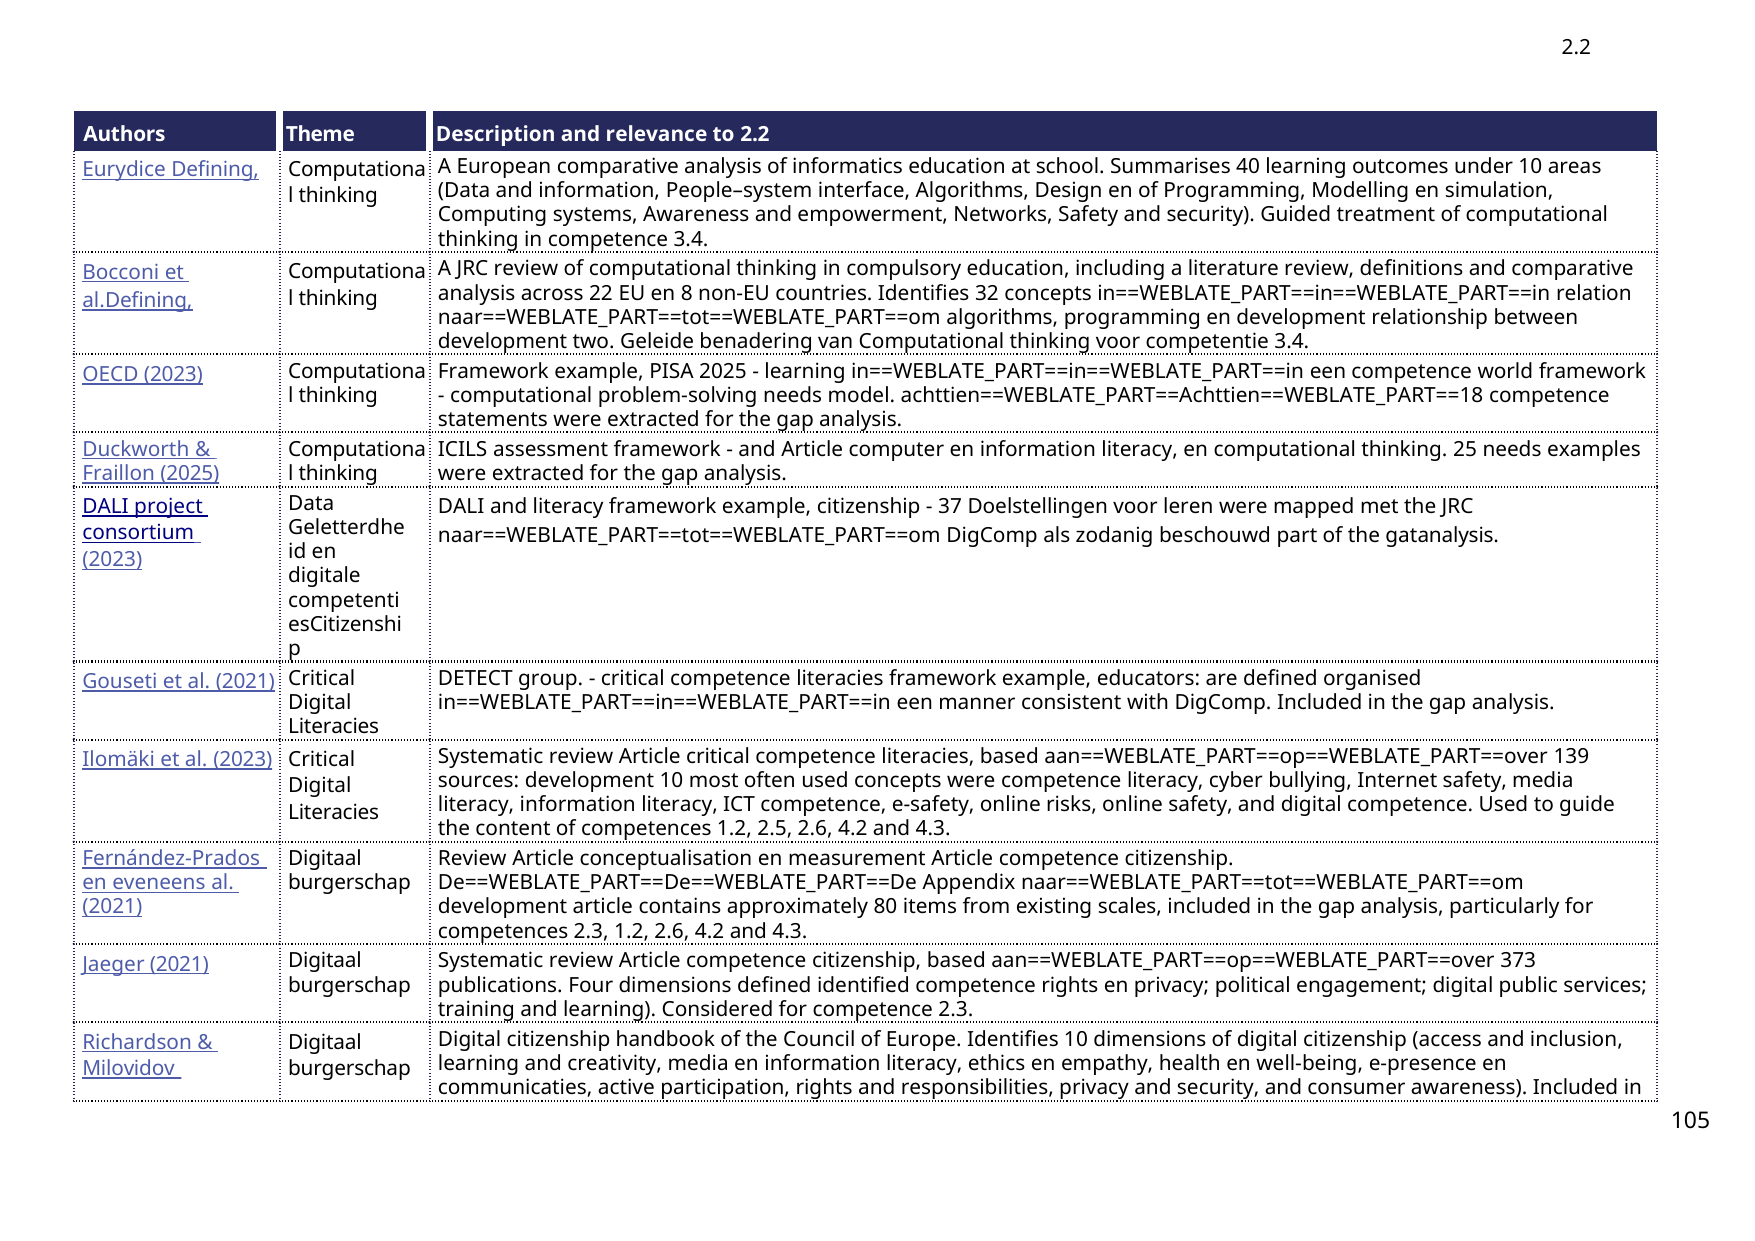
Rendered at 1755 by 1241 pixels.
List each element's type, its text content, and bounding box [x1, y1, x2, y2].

table_cell Digitaal burgerschap [280, 1021, 429, 1099]
table_cell Gouseti et al. (2021) [74, 660, 279, 738]
table_cell Digital citizenship handbook of the Council of Europe. Identifies 10 dimensions of digital citizenship (access and inclusion, learning and creativity, media en information literacy, ethics en empathy, health en well-being, e-presence en communicaties, active participation, rights and responsibilities, privacy and security, and consumer awareness). Included in [430, 1021, 1657, 1099]
table_cell Critical Digital Literacies [280, 660, 429, 738]
table_cell A European comparative analysis of informatics education at school. Summarises 40 learning outcomes under 10 areas (Data and information, People–system interface, Algorithms, Design en of Programming, Modelling en simulation, Computing systems, Awareness and empowerment, Networks, Safety and security). Guided treatment of computational thinking in competence 3.4. [430, 151, 1657, 251]
table_cell Computational thinking [280, 251, 429, 353]
table_cell Duckworth & Fraillon (2025) [74, 431, 279, 486]
table_cell Digitaal burgerschap [280, 841, 429, 943]
table_cell ICILS assessment framework - and Article computer en information literacy, en computational thinking. 25 needs examples were extracted for the gap analysis. [430, 431, 1657, 486]
table_cell Data Geletterdheid en digitale competentiesCitizenship [280, 486, 429, 660]
table_cell Systematic review Article critical competence literacies, based aan==WEBLATE_PART==op==WEBLATE_PART==over 139 sources: development 10 most often used concepts were competence literacy, cyber bullying, Internet safety, media literacy, information literacy, ICT competence, e-safety, online risks, online safety, and digital competence. Used to guide the content of competences 1.2, 2.5, 2.6, 4.2 and 4.3. [430, 739, 1657, 841]
table_cell Jaeger (2021) [74, 943, 279, 1021]
table_cell Computational thinking [280, 353, 429, 431]
table_cell Critical Digital Literacies [280, 739, 429, 841]
table_cell A JRC review of computational thinking in compulsory education, including a literature review, definitions and comparative analysis across 22 EU en 8 non-EU countries. Identifies 32 concepts in==WEBLATE_PART==in==WEBLATE_PART==in relation naar==WEBLATE_PART==tot==WEBLATE_PART==om algorithms, programming en development relationship between development two. Geleide benadering van Computational thinking voor competentie 3.4. [430, 251, 1657, 353]
table_cell Computational thinking [280, 431, 429, 486]
table_cell Fernández-Prados en eveneens al. (2021) [74, 841, 279, 943]
table_header Description and relevance to 2.2 [433, 111, 1657, 151]
table_cell Review Article conceptualisation en measurement Article competence citizenship. De==WEBLATE_PART==De==WEBLATE_PART==De Appendix naar==WEBLATE_PART==tot==WEBLATE_PART==om development article contains approximately 80 items from existing scales, included in the gap analysis, particularly for competences 2.3, 1.2, 2.6, 4.2 and 4.3. [430, 841, 1657, 943]
table_header Theme [283, 111, 426, 151]
table_cell Richardson & Milovidov [74, 1021, 279, 1099]
table_cell Ilomäki et al. (2023) [74, 739, 279, 841]
table_cell Bocconi et al.Defining, [74, 251, 279, 353]
table_cell Eurydice Defining, [74, 151, 279, 251]
table_cell DALI and literacy framework example, citizenship - 37 Doelstellingen voor leren were mapped met the JRC naar==WEBLATE_PART==tot==WEBLATE_PART==om DigComp als zodanig beschouwd part of the gatanalysis. [430, 486, 1657, 660]
table_cell DETECT group. - critical competence literacies framework example, educators: are defined organised in==WEBLATE_PART==in==WEBLATE_PART==in een manner consistent with DigComp. Included in the gap analysis. [430, 660, 1657, 738]
table_cell Framework example, PISA 2025 - learning in==WEBLATE_PART==in==WEBLATE_PART==in een competence world framework - computational problem-solving needs model. achttien==WEBLATE_PART==Achttien==WEBLATE_PART==18 competence statements were extracted for the gap analysis. [430, 353, 1657, 431]
table_cell DALI project consortium (2023) [74, 486, 279, 660]
table_cell Digitaal burgerschap [280, 943, 429, 1021]
table_cell Computational thinking [280, 151, 429, 251]
table_header Authors [74, 111, 276, 151]
table_cell Systematic review Article competence citizenship, based aan==WEBLATE_PART==op==WEBLATE_PART==over 373 publications. Four dimensions defined identified competence rights en privacy; political engagement; digital public services; training and learning). Considered for competence 2.3. [430, 943, 1657, 1021]
table_cell OECD (2023) [74, 353, 279, 431]
